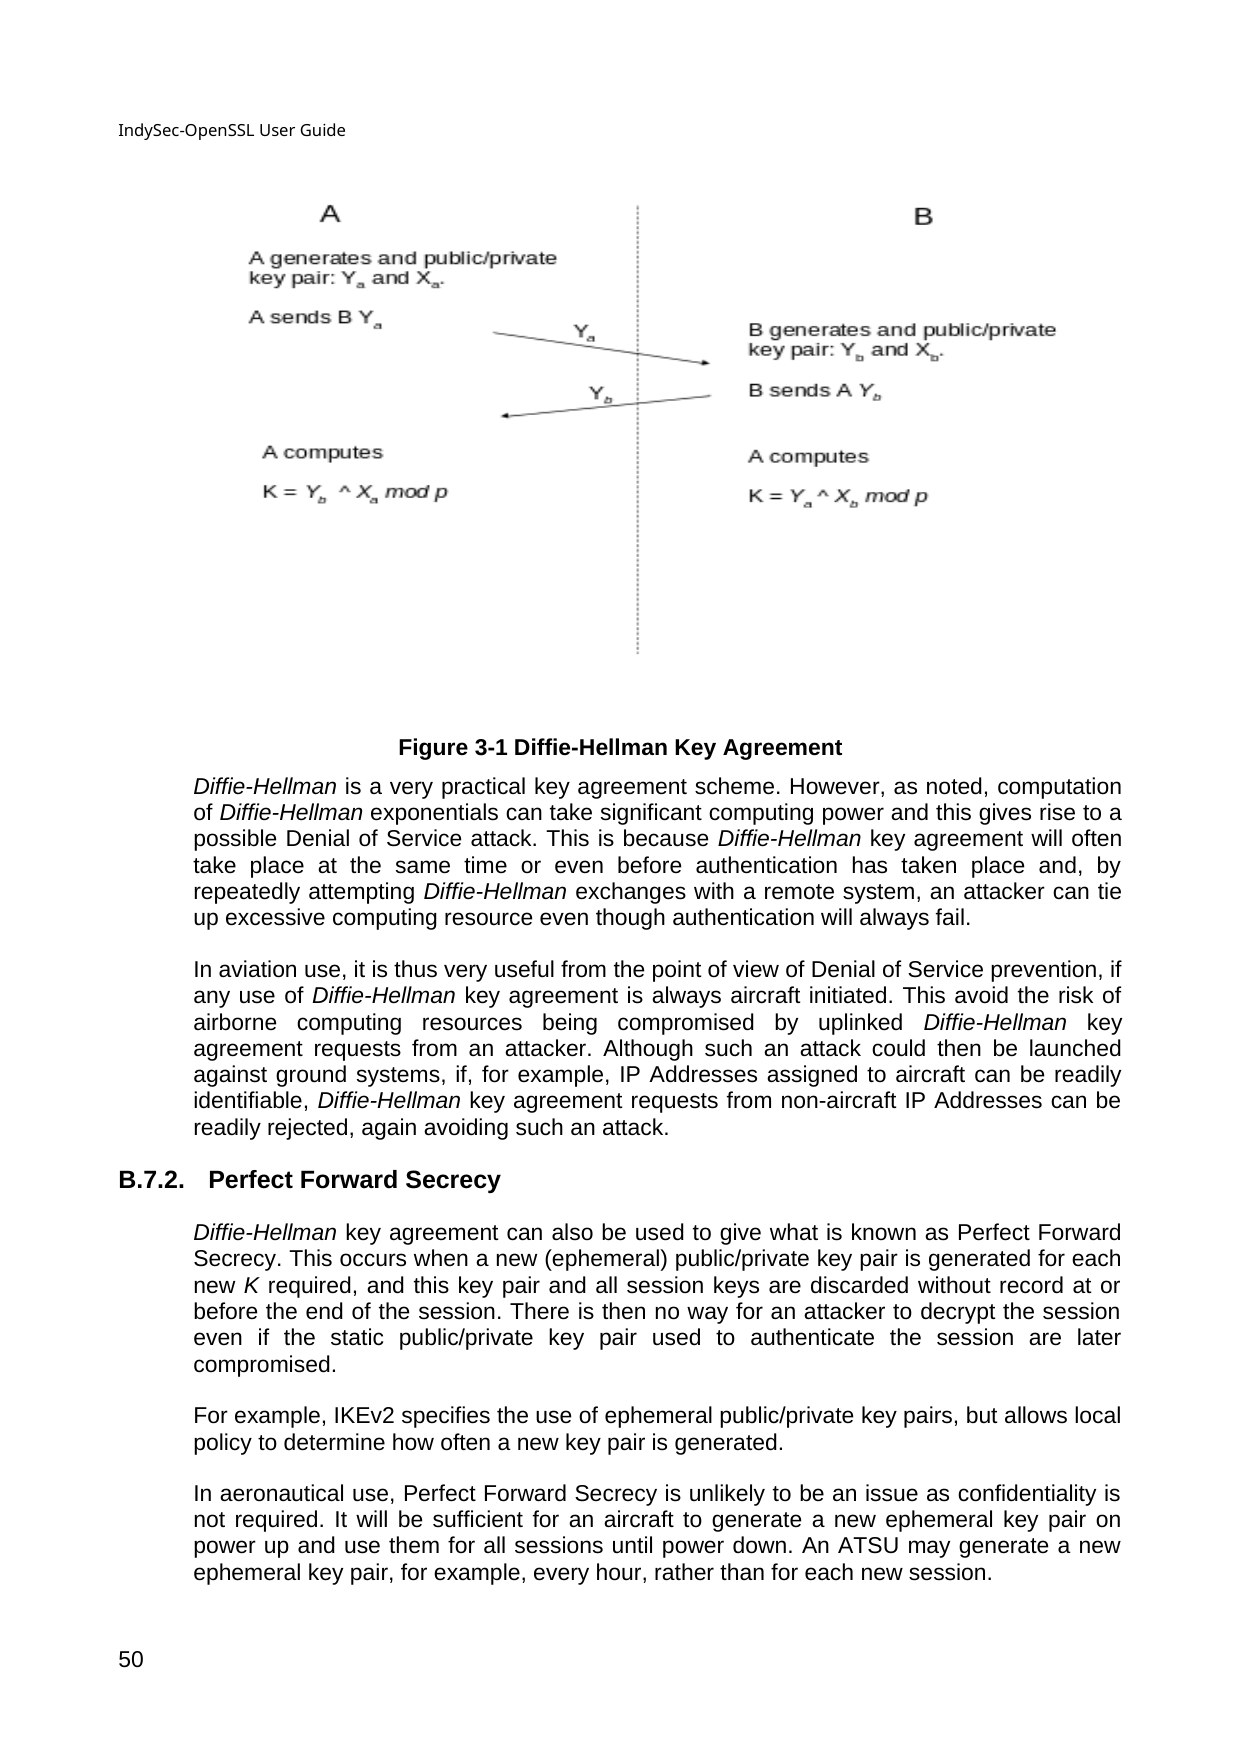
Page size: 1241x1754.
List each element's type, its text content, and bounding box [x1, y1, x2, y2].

text Figure 3‑1 Diffie-Hellman Key Agreement [118, 734, 1122, 760]
text Diffie-Hellman key agreement can also be used to give what is known as Perfect Forward Secrecy. This occurs when a new (ephemeral) public/private key pair is generated for each new K required, and this key pair and all session keys are discarded without record at or before the end of the session. There is then no way for an attacker to decrypt the session even if the static public/private key pair used to authenticate the session are later compromised. [193, 1219, 1122, 1377]
text For example, IKEv2 specifies the use of ephemeral public/private key pairs, but allows local policy to determine how often a new key pair is generated. [193, 1402, 1122, 1455]
text In aeronautical use, Perfect Forward Secrecy is unlikely to be an issue as confidentiality is not required. It will be sufficient for an aircraft to generate a new ephemeral key pair on power up and use them for all sessions until power down. An ATSU may generate a new ephemeral key pair, for example, every hour, rather than for each new session. [193, 1480, 1122, 1585]
text Diffie-Hellman is a very practical key agreement scheme. However, as noted, computation of Diffie-Hellman exponentials can take significant computing power and this gives rise to a possible Denial of Service attack. This is because Diffie-Hellman key agreement will often take place at the same time or even before authentication has taken place and, by repeatedly attempting Diffie-Hellman exchanges with a remote system, an attacker can tie up excessive computing resource even though authentication will always fail. [193, 773, 1122, 931]
text In aviation use, it is thus very useful from the point of view of Denial of Service prevention, if any use of Diffie-Hellman key agreement is always aircraft initiated. This avoid the risk of airborne computing resources being compromised by uplinked Diffie-Hellman key agreement requests from an attacker. Although such an attack could then be launched against ground systems, if, for example, IP Addresses assigned to aircraft can be readily identifiable, Diffie-Hellman key agreement requests from non-aircraft IP Addresses can be readily rejected, again avoiding such an attack. [193, 956, 1122, 1140]
subtitle Perfect Forward Secrecy [118, 1165, 1122, 1194]
